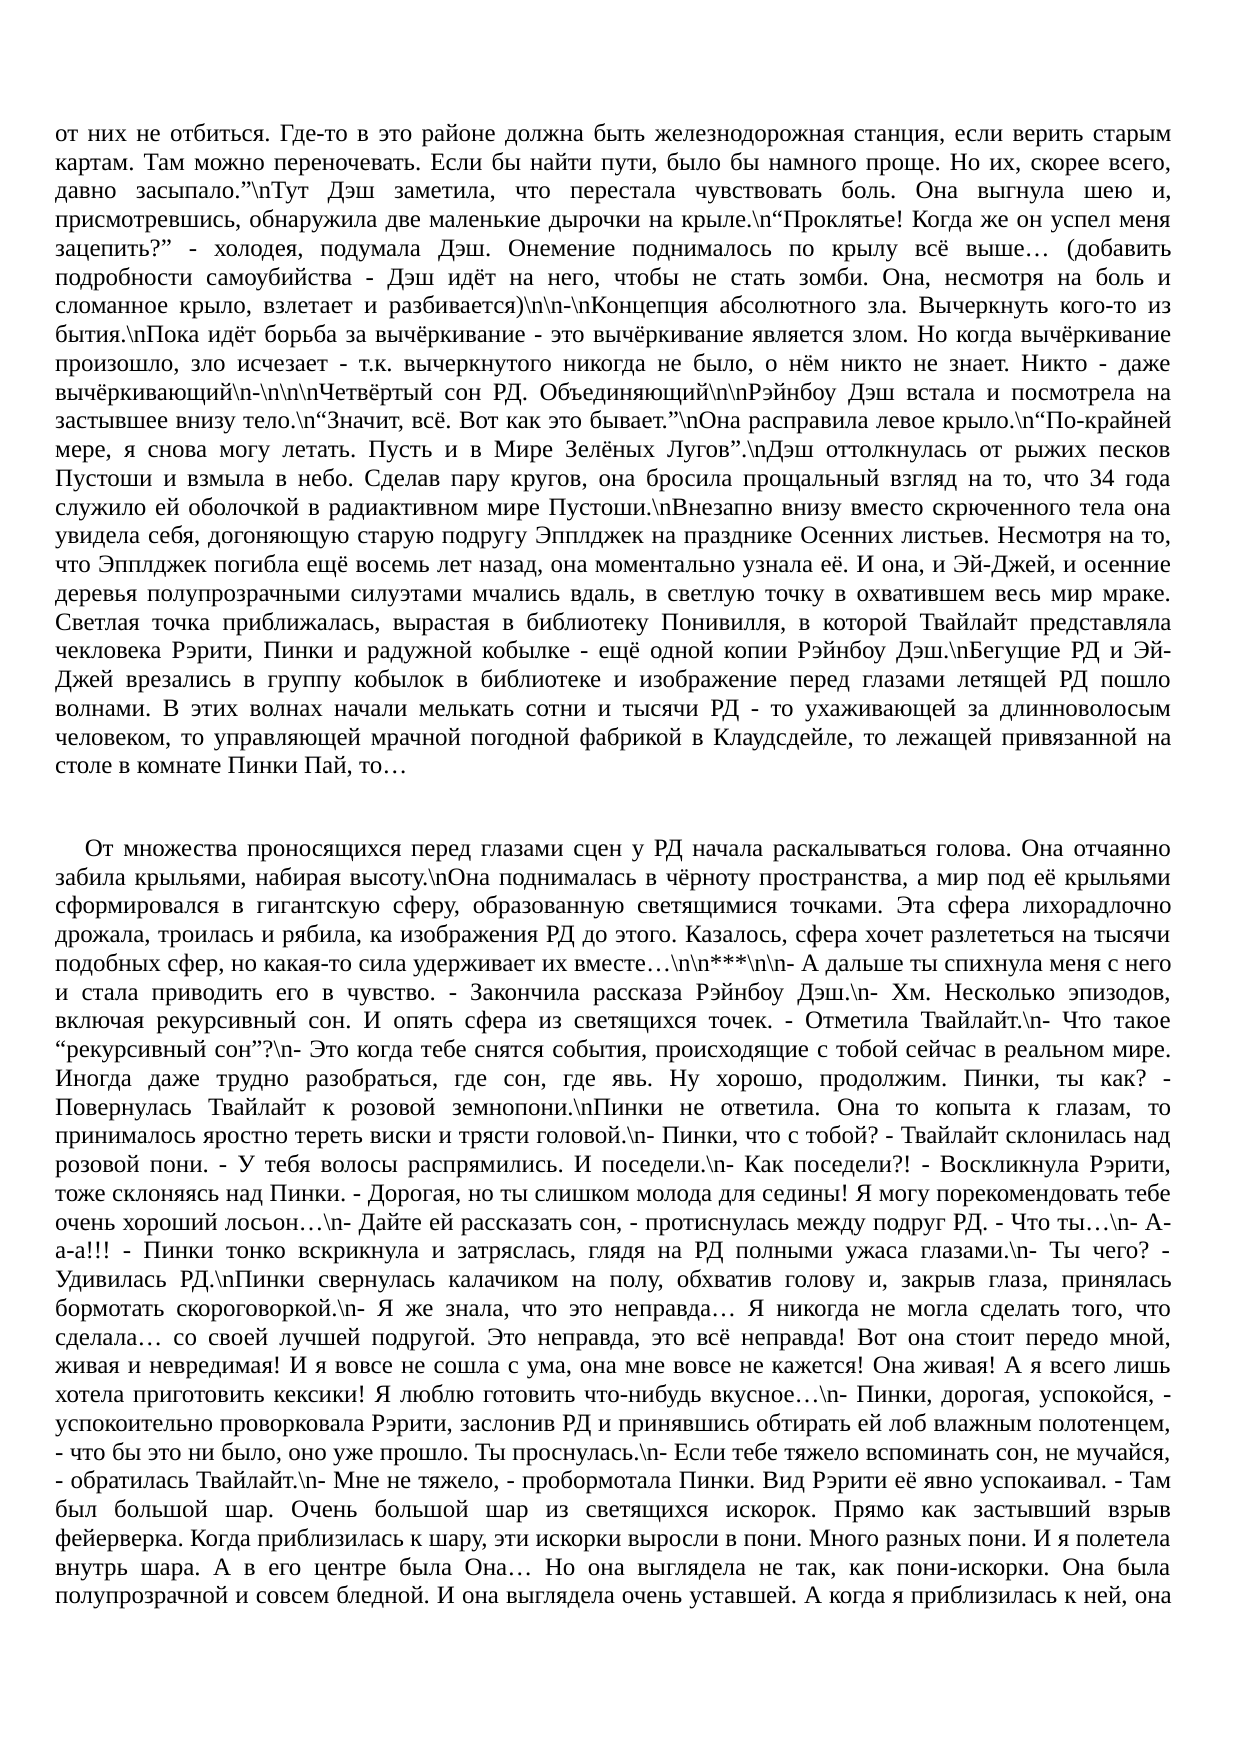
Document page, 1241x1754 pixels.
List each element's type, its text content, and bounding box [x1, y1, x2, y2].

text от них не отбиться. Где-то в это районе должна быть железнодорожная станция, если верить старым картам. Там можно переночевать. Если бы найти пути, было бы намного проще. Но их, скорее всего, давно засыпало.”\nТут Дэш заметила, что перестала чувствовать боль. Она выгнула шею и, присмотревшись, обнаружила две маленькие дырочки на крыле.\n“Проклятье! Когда же он успел меня зацепить?” - холодея, подумала Дэш. Онемение поднималось по крылу всё выше… (добавить подробности самоубийства - Дэш идёт на него, чтобы не стать зомби. Она, несмотря на боль и сломанное крыло, взлетает и разбивается)\n\n-\nКонцепция абсолютного зла. Вычеркнуть кого-то из бытия.\nПока идёт борьба за вычёркивание - это вычёркивание является злом. Но когда вычёркивание произошло, зло исчезает - т.к. вычеркнутого никогда не было, о нём никто не знает. Никто - даже вычёркивающий\n-\n\n\nЧетвёртый сон РД. Объединяющий\n\nРэйнбоу Дэш встала и посмотрела на застывшее внизу тело.\n“Значит, всё. Вот как это бывает.”\nОна расправила левое крыло.\n“По-крайней мере, я снова могу летать. Пусть и в Мире Зелёных Лугов”.\nДэш оттолкнулась от рыжих песков Пустоши и взмыла в небо. Сделав пару кругов, она бросила прощальный взгляд на то, что 34 года служило ей оболочкой в радиактивном мире Пустоши.\nВнезапно внизу вместо скрюченного тела она увидела себя, догоняющую старую подругу Эпплджек на празднике Осенних листьев. Несмотря на то, что Эпплджек погибла ещё восемь лет назад, она моментально узнала её. И она, и Эй-Джей, и осенние деревья полупрозрачными силуэтами мчались вдаль, в светлую точку в охватившем весь мир мраке. Светлая точка приближалась, вырастая в библиотеку Понивилля, в которой Твайлайт представляла чекловека Рэрити, Пинки и радужной кобылке - ещё одной копии Рэйнбоу Дэш.\nБегущие РД и Эй-Джей врезались в группу кобылок в библиотеке и изображение перед глазами летящей РД пошло волнами. В этих волнах начали мелькать сотни и тысячи РД - то ухаживающей за длинноволосым человеком, то управляющей мрачной погодной фабрикой в Клаудсдейле, то лежащей привязанной на столе в комнате Пинки Пай, то… [55, 118, 1172, 779]
text От множества проносящихся перед глазами сцен у РД начала раскалываться голова. Она отчаянно забила крыльями, набирая высоту.\nОна поднималась в чёрноту пространства, а мир под её крыльями сформировался в гигантскую сферу, образованную светящимися точками. Эта сфера лихорадлочно дрожала, троилась и рябила, ка изображения РД до этого. Казалось, сфера хочет разлететься на тысячи подобных сфер, но какая-то сила удерживает их вместе…\n\n***\n\n- А дальше ты спихнула меня с него и стала приводить его в чувство. - Закончила рассказа Рэйнбоу Дэш.\n- Хм. Несколько эпизодов, включая рекурсивный сон. И опять сфера из светящихся точек. - Отметила Твайлайт.\n- Что такое “рекурсивный сон”?\n- Это когда тебе снятся события, происходящие с тобой сейчас в реальном мире. Иногда даже трудно разобраться, где сон, где явь. Ну хорошо, продолжим. Пинки, ты как? - Повернулась Твайлайт к розовой земнопони.\nПинки не ответила. Она то копыта к глазам, то принималось яростно тереть виски и трясти головой.\n- Пинки, что с тобой? - Твайлайт склонилась над розовой пони. - У тебя волосы распрямились. И поседели.\n- Как поседели?! - Воскликнула Рэрити, тоже склоняясь над Пинки. - Дорогая, но ты слишком молода для седины! Я могу порекомендовать тебе очень хороший лосьон…\n- Дайте ей рассказать сон, - протиснулась между подруг РД. - Что ты…\n- А-а-а!!! - Пинки тонко вскрикнула и затряслась, глядя на РД полными ужаса глазами.\n- Ты чего? - Удивилась РД.\nПинки свернулась калачиком на полу, обхватив голову и, закрыв глаза, принялась бормотать скороговоркой.\n- Я же знала, что это неправда… Я никогда не могла сделать того, что сделала… со своей лучшей подругой. Это неправда, это всё неправда! Вот она стоит передо мной, живая и невредимая! И я вовсе не сошла с ума, она мне вовсе не кажется! Она живая! А я всего лишь хотела приготовить кексики! Я люблю готовить что-нибудь вкусное…\n- Пинки, дорогая, успокойся, - успокоительно проворковала Рэрити, заслонив РД и принявшись обтирать ей лоб влажным полотенцем, - что бы это ни было, оно уже прошло. Ты проснулась.\n- Если тебе тяжело вспоминать сон, не мучайся, - обратилась Твайлайт.\n- Мне не тяжело, - пробормотала Пинки. Вид Рэрити её явно успокаивал. - Там был большой шар. Очень большой шар из светящихся искорок. Прямо как застывший взрыв фейерверка. Когда приблизилась к шару, эти искорки выросли в пони. Много разных пони. И я полетела внутрь шара. А в его центре была Она… Но она выглядела не так, как пони-искорки. Она была полупрозрачной и совсем бледной. И она выглядела очень уставшей. А когда я приблизилась к ней, она [55, 833, 1172, 1609]
